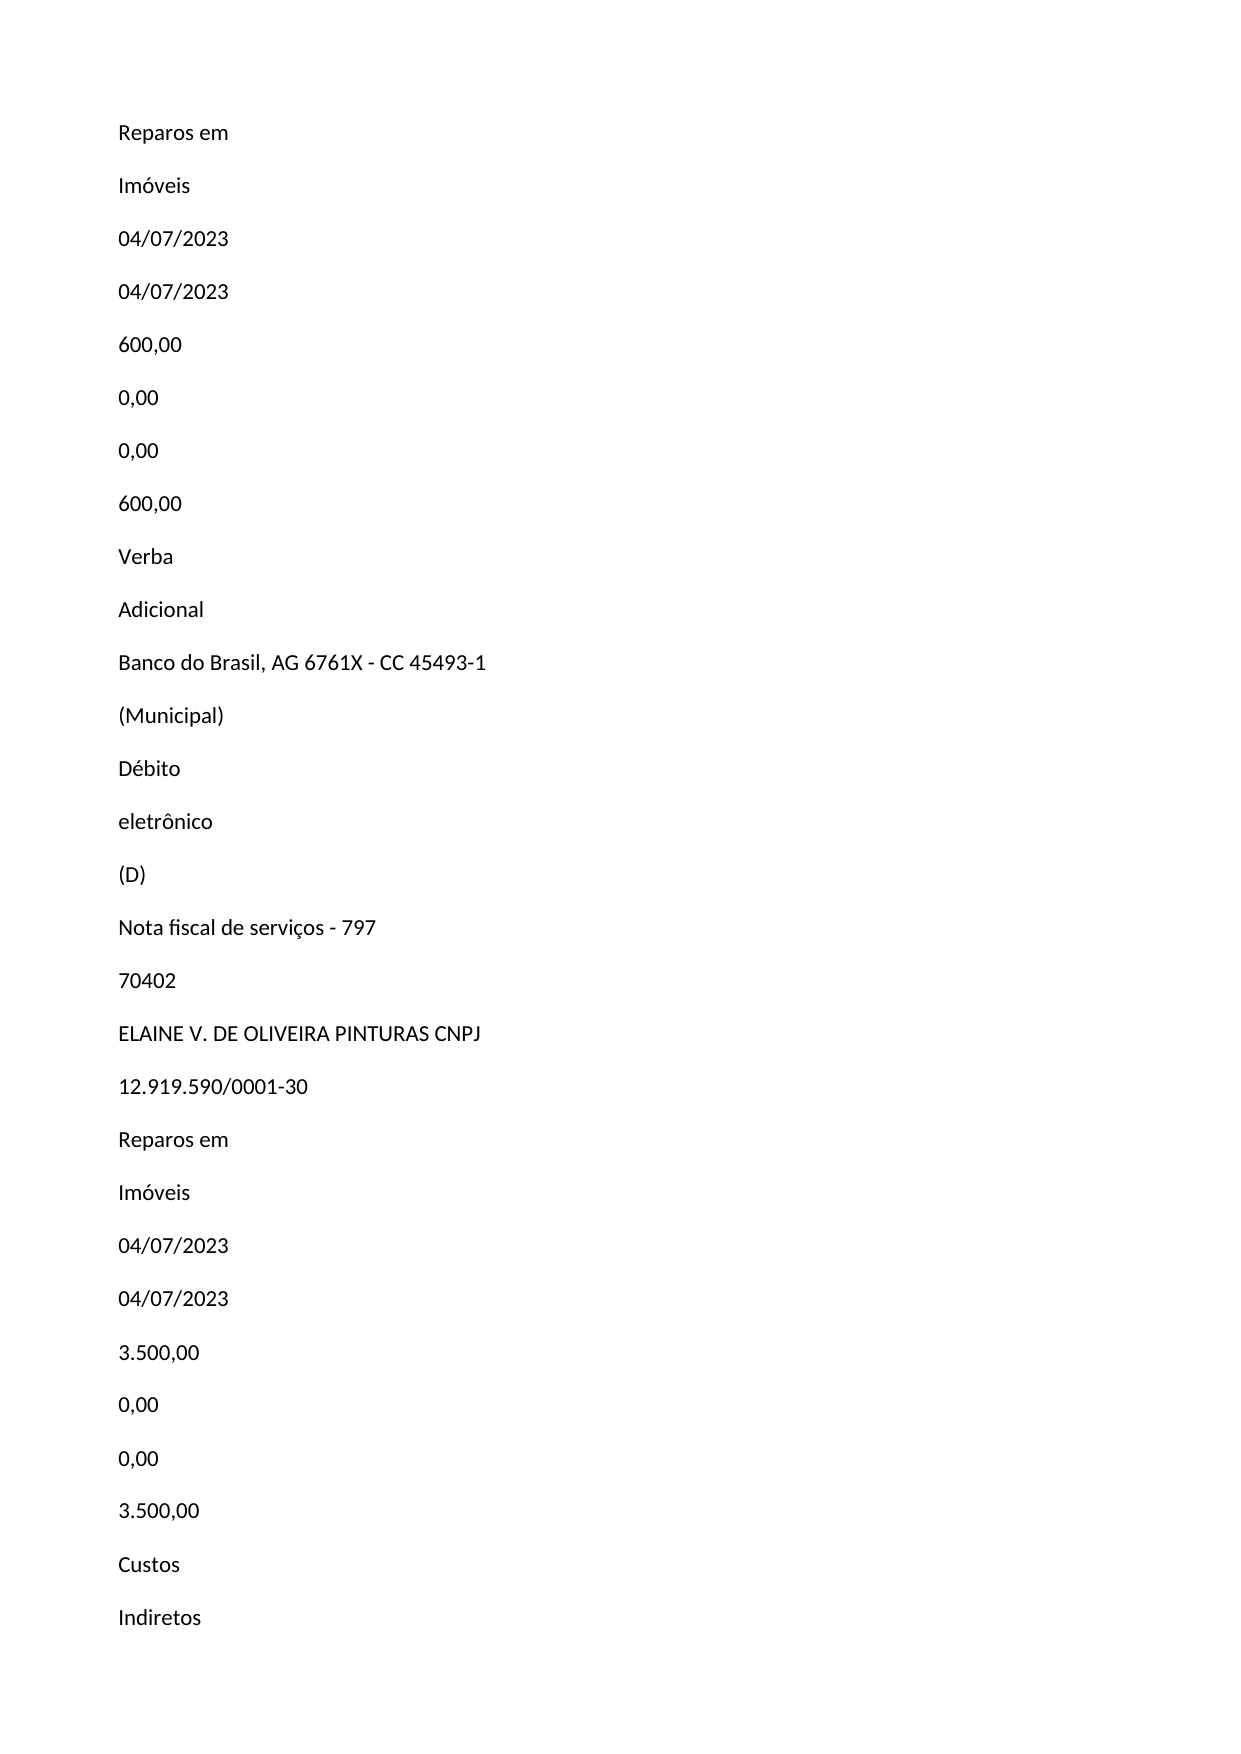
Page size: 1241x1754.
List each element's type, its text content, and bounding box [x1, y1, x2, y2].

text 04/07/2023 [118, 1232, 1122, 1259]
text 0,00 [118, 436, 1122, 464]
text 0,00 [118, 1444, 1122, 1472]
text Débito [118, 754, 1122, 782]
text 12.919.590/0001-30 [118, 1072, 1122, 1101]
text (Municipal) [118, 701, 1122, 729]
text Imóveis [118, 1178, 1122, 1207]
text ELAINE V. DE OLIVEIRA PINTURAS CNPJ [118, 1019, 1122, 1047]
text Banco do Brasil, AG 6761X - CC 45493-1 [118, 648, 1122, 676]
text 600,00 [118, 330, 1122, 358]
text 0,00 [118, 1391, 1122, 1419]
text Reparos em [118, 118, 1122, 146]
text Reparos em [118, 1126, 1122, 1153]
text (D) [118, 860, 1122, 888]
text eletrônico [118, 807, 1122, 835]
text 0,00 [118, 383, 1122, 411]
text 600,00 [118, 489, 1122, 517]
text 3.500,00 [118, 1497, 1122, 1525]
text Adicional [118, 595, 1122, 623]
text 70402 [118, 966, 1122, 994]
text 3.500,00 [118, 1338, 1122, 1366]
text 04/07/2023 [118, 1284, 1122, 1313]
text 04/07/2023 [118, 224, 1122, 252]
text Custos [118, 1550, 1122, 1578]
text Imóveis [118, 171, 1122, 199]
text Nota fiscal de serviços - 797 [118, 913, 1122, 941]
text Indiretos [118, 1603, 1122, 1631]
text Verba [118, 542, 1122, 570]
text 04/07/2023 [118, 277, 1122, 305]
